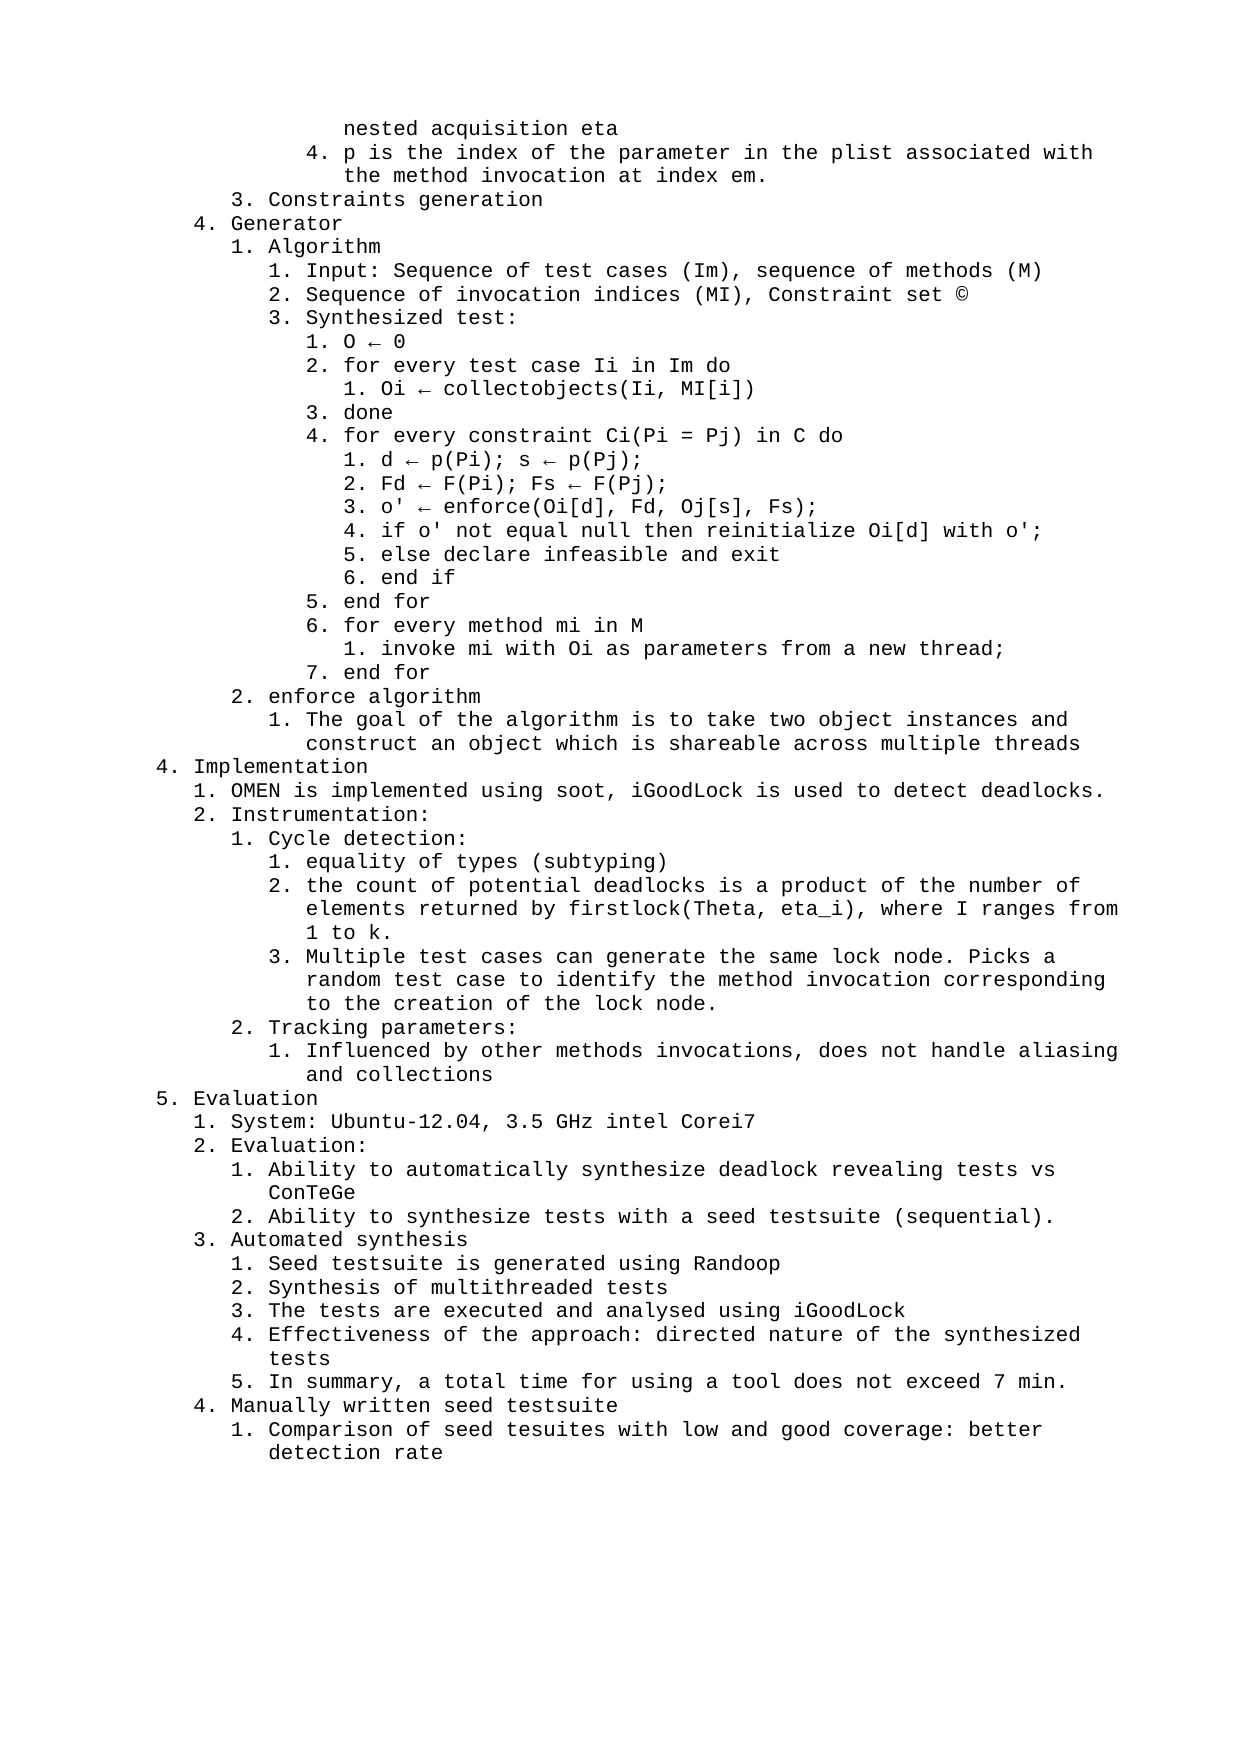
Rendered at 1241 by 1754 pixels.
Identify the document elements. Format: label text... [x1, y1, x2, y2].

list invoke mi with Oi as parameters from a new thread; [343, 638, 1122, 662]
list Comparison of seed tesuites with low and good coverage: better detection rate [231, 1419, 1122, 1466]
list Input: Sequence of test cases (Im), sequence of methods (M) [268, 260, 1122, 284]
list O ← 0 [306, 331, 1122, 354]
list end for [306, 591, 1122, 615]
list equality of types (subtyping) [268, 851, 1122, 875]
list p is the index of the parameter in the plist associated with the method invocation at index em. [306, 142, 1122, 189]
list Implementation [156, 757, 1122, 780]
list Constraints generation [231, 189, 1122, 213]
list Cycle detection: [231, 827, 1122, 851]
list Synthesis of multithreaded tests [231, 1277, 1122, 1300]
list The tests are executed and analysed using iGoodLock [231, 1300, 1122, 1324]
list for every constraint Ci(Pi = Pj) in C do [306, 426, 1122, 449]
list Synthesized test: [268, 307, 1122, 331]
list Instrumentation: [193, 804, 1122, 827]
list The goal of the algorithm is to take two object instances and construct an object which is shareable across multiple threads [268, 709, 1122, 757]
list Effectiveness of the approach: directed nature of the synthesized tests [231, 1324, 1122, 1371]
list Automated synthesis [193, 1229, 1122, 1253]
list Tracking parameters: [231, 1017, 1122, 1040]
list enforce algorithm [231, 686, 1122, 709]
list end if [343, 567, 1122, 591]
list Manually written seed testsuite [193, 1395, 1122, 1419]
list nested acquisition eta [306, 118, 1122, 142]
list Sequence of invocation indices (MI), Constraint set © [268, 284, 1122, 307]
list Oi ← collectobjects(Ii, MI[i]) [343, 378, 1122, 402]
list the count of potential deadlocks is a product of the number of elements returned by firstlock(Theta, eta_i), where I ranges from 1 to k. [268, 875, 1122, 946]
list System: Ubuntu-12.04, 3.5 GHz intel Corei7 [193, 1111, 1122, 1135]
list Evaluation [156, 1088, 1122, 1111]
list Seed testsuite is generated using Randoop [231, 1253, 1122, 1277]
list end for [306, 662, 1122, 686]
list Multiple test cases can generate the same lock node. Picks a random test case to identify the method invocation corresponding to the creation of the lock node. [268, 946, 1122, 1017]
list if o' not equal null then reinitialize Oi[d] with o'; [343, 520, 1122, 544]
list Algorithm [231, 236, 1122, 260]
list Fd ← F(Pi); Fs ← F(Pj); [343, 473, 1122, 496]
list Generator [193, 213, 1122, 236]
list else declare infeasible and exit [343, 544, 1122, 567]
list Ability to automatically synthesize deadlock revealing tests vs ConTeGe [231, 1158, 1122, 1206]
list In summary, a total time for using a tool does not exceed 7 min. [231, 1371, 1122, 1395]
list Influenced by other methods invocations, does not handle aliasing and collections [268, 1040, 1122, 1088]
list d ← p(Pi); s ← p(Pj); [343, 449, 1122, 473]
list Evaluation: [193, 1135, 1122, 1158]
list for every test case Ii in Im do [306, 354, 1122, 378]
list OMEN is implemented using soot, iGoodLock is used to detect deadlocks. [193, 780, 1122, 804]
list done [306, 402, 1122, 426]
list o' ← enforce(Oi[d], Fd, Oj[s], Fs); [343, 496, 1122, 520]
list for every method mi in M [306, 615, 1122, 638]
list Ability to synthesize tests with a seed testsuite (sequential). [231, 1206, 1122, 1229]
